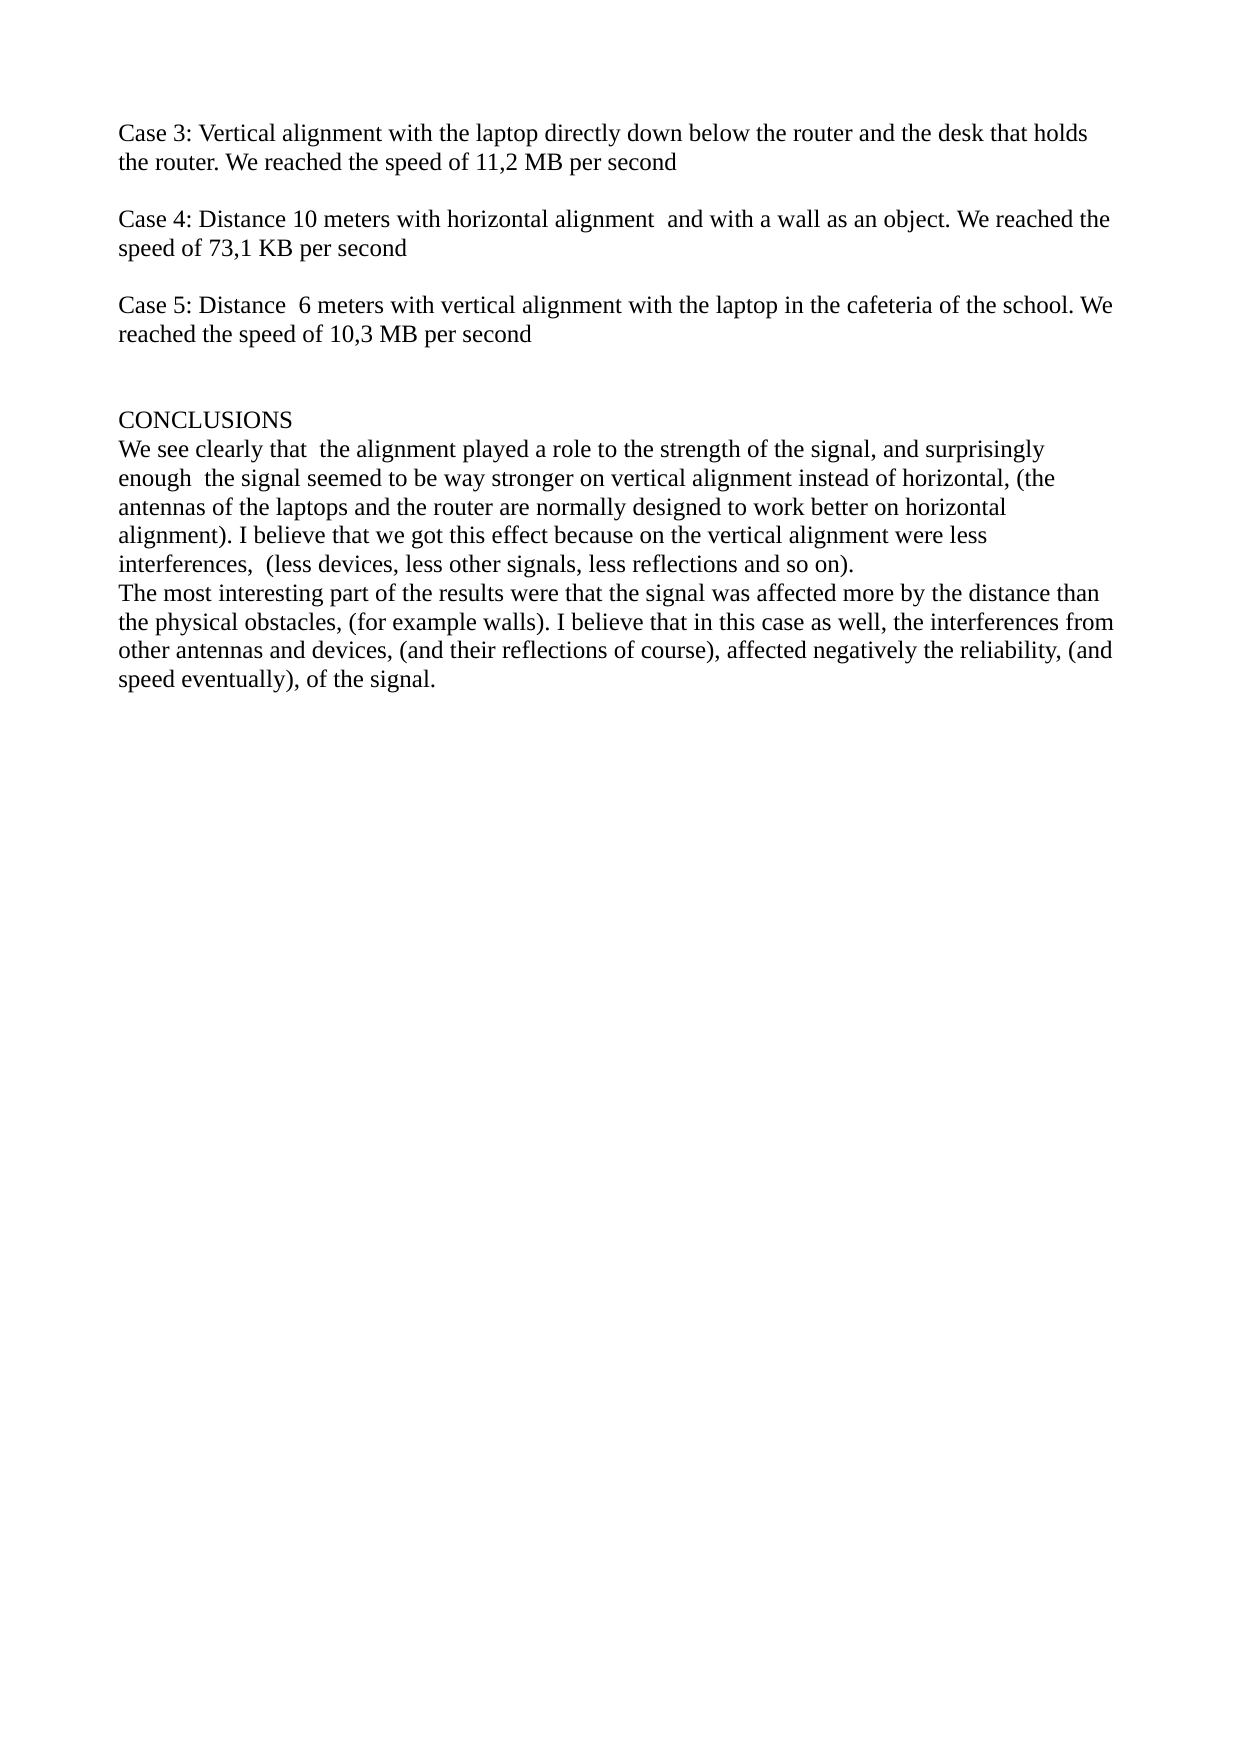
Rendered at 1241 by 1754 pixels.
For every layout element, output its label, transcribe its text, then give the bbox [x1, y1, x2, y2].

text The most interesting part of the results were that the signal was affected more by the distance than the physical obstacles, (for example walls). I believe that in this case as well, the interferences from other antennas and devices, (and their reflections of course), affected negatively the reliability, (and speed eventually), of the signal. [118, 578, 1122, 693]
text Case 4: Distance 10 meters with horizontal alignment and with a wall as an object. We reached the speed of 73,1 KB per second [118, 204, 1122, 262]
text We see clearly that the alignment played a role to the strength of the signal, and surprisingly enough the signal seemed to be way stronger on vertical alignment instead of horizontal, (the antennas of the laptops and the router are normally designed to work better on horizontal alignment). I believe that we got this effect because on the vertical alignment were less interferences, (less devices, less other signals, less reflections and so on). [118, 434, 1122, 578]
text CONCLUSIONS [118, 406, 1122, 434]
text Case 3: Vertical alignment with the laptop directly down below the router and the desk that holds the router. We reached the speed of 11,2 MB per second [118, 118, 1122, 176]
text Case 5: Distance 6 meters with vertical alignment with the laptop in the cafeteria of the school. We reached the speed of 10,3 MB per second [118, 291, 1122, 348]
